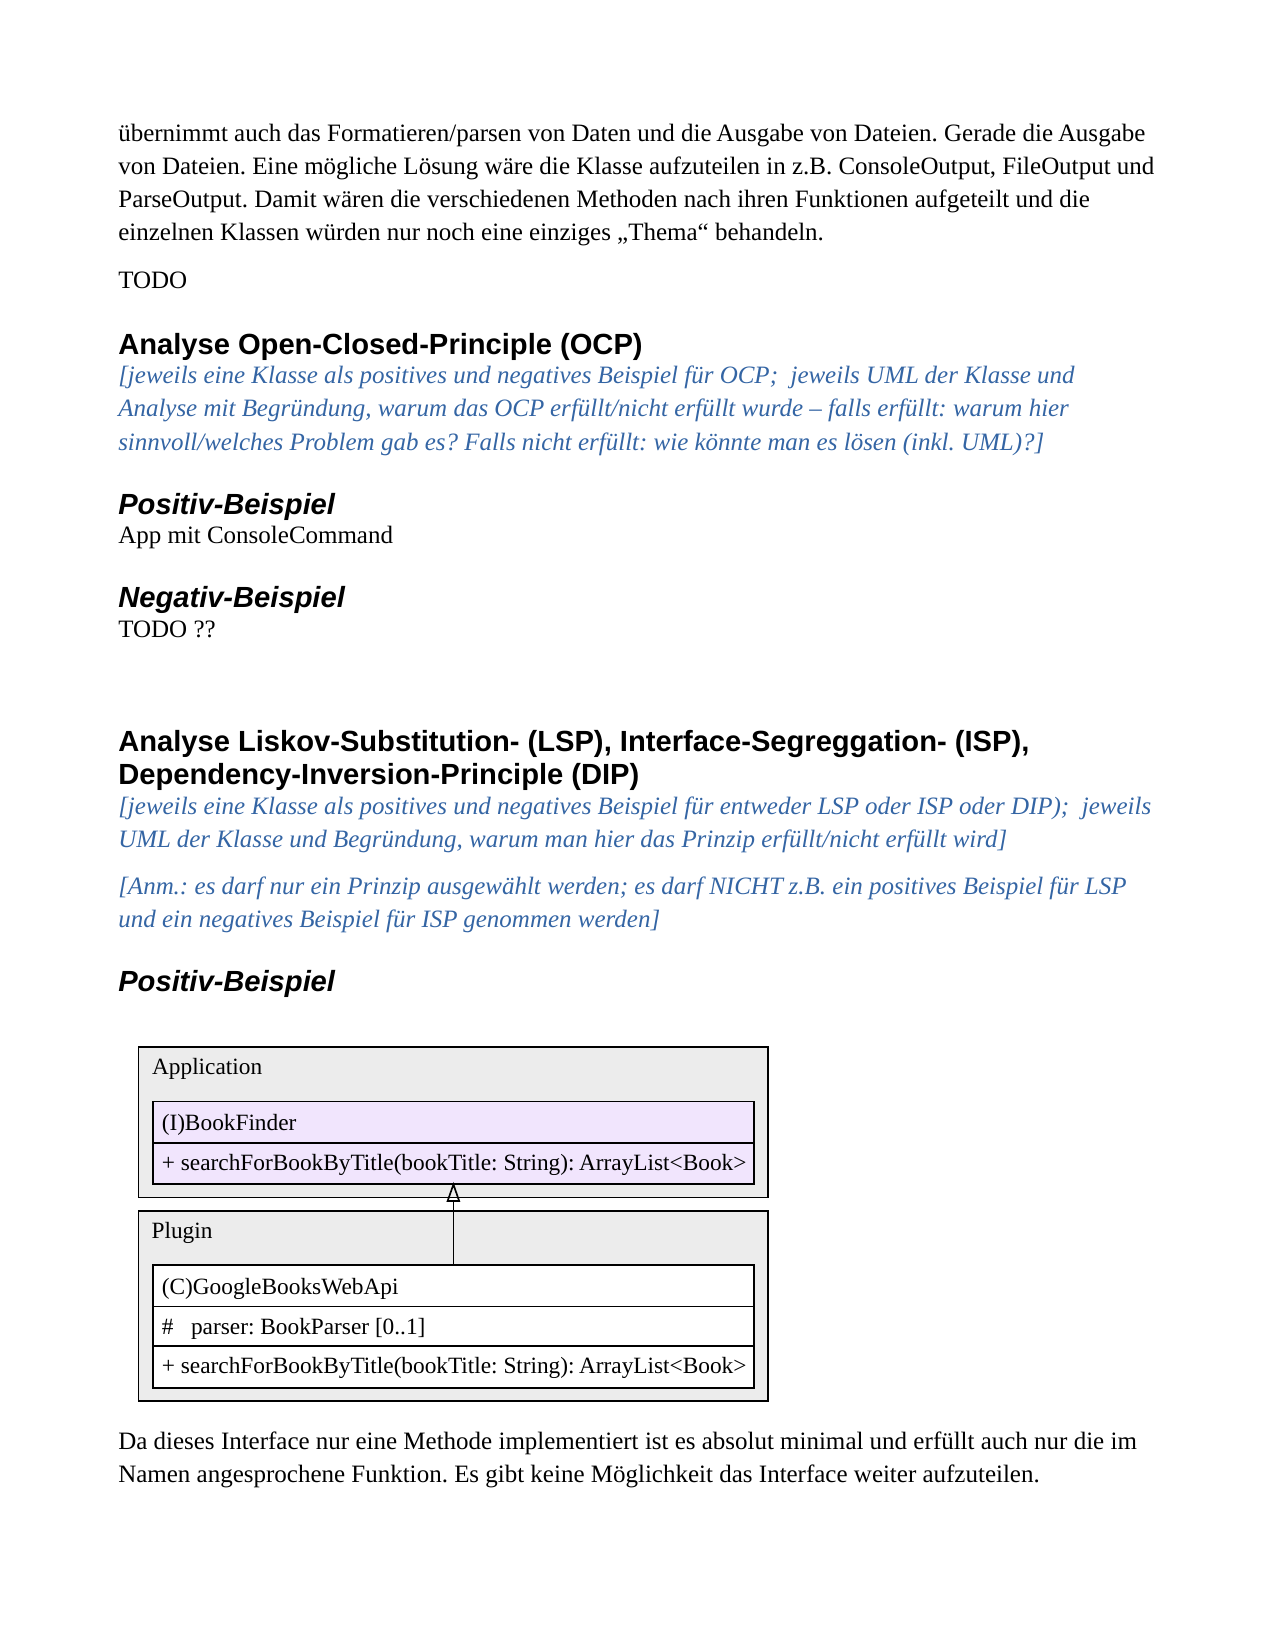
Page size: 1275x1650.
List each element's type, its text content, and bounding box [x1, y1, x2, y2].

subtitle Positiv-Beispiel [118, 964, 1157, 998]
text [jeweils eine Klasse als positives und negatives Beispiel für entweder LSP oder ISP oder DIP); jeweils UML der Klasse und Begründung, warum man hier das Prinzip erfüllt/nicht erfüllt wird] [118, 791, 1157, 852]
text [Anm.: es darf nur ein Prinzip ausgewählt werden; es darf NICHT z.B. ein positives Beispiel für LSP und ein negatives Beispiel für ISP genommen werden] [118, 871, 1157, 933]
text TODO [118, 265, 1157, 293]
subtitle Analyse Liskov-Substitution- (LSP), Interface-Segreggation- (ISP), Dependency-Inversion-Principle (DIP) [118, 724, 1157, 791]
text TODO ?? [118, 614, 1157, 643]
text App mit ConsoleCommand [118, 520, 1157, 549]
subtitle Positiv-Beispiel [118, 487, 1157, 520]
subtitle Analyse Open-Closed-Principle (OCP) [118, 327, 1157, 361]
text Da dieses Interface nur eine Methode implementiert ist es absolut minimal und erfüllt auch nur die im Namen angesprochene Funktion. Es gibt keine Möglichkeit das Interface weiter aufzuteilen. [118, 998, 1157, 1488]
text übernimmt auch das Formatieren/parsen von Daten und die Ausgabe von Dateien. Gerade die Ausgabe von Dateien. Eine mögliche Lösung wäre die Klasse aufzuteilen in z.B. ConsoleOutput, FileOutput und ParseOutput. Damit wären die verschiedenen Methoden nach ihren Funktionen aufgeteilt und die einzelnen Klassen würden nur noch eine einziges „Thema“ behandeln. [118, 118, 1157, 246]
text [jeweils eine Klasse als positives und negatives Beispiel für OCP; jeweils UML der Klasse und Analyse mit Begründung, warum das OCP erfüllt/nicht erfüllt wurde – falls erfüllt: warum hier sinnvoll/welches Problem gab es? Falls nicht erfüllt: wie könnte man es lösen (inkl. UML)?] [118, 361, 1157, 455]
subtitle Negativ-Beispiel [118, 580, 1157, 614]
